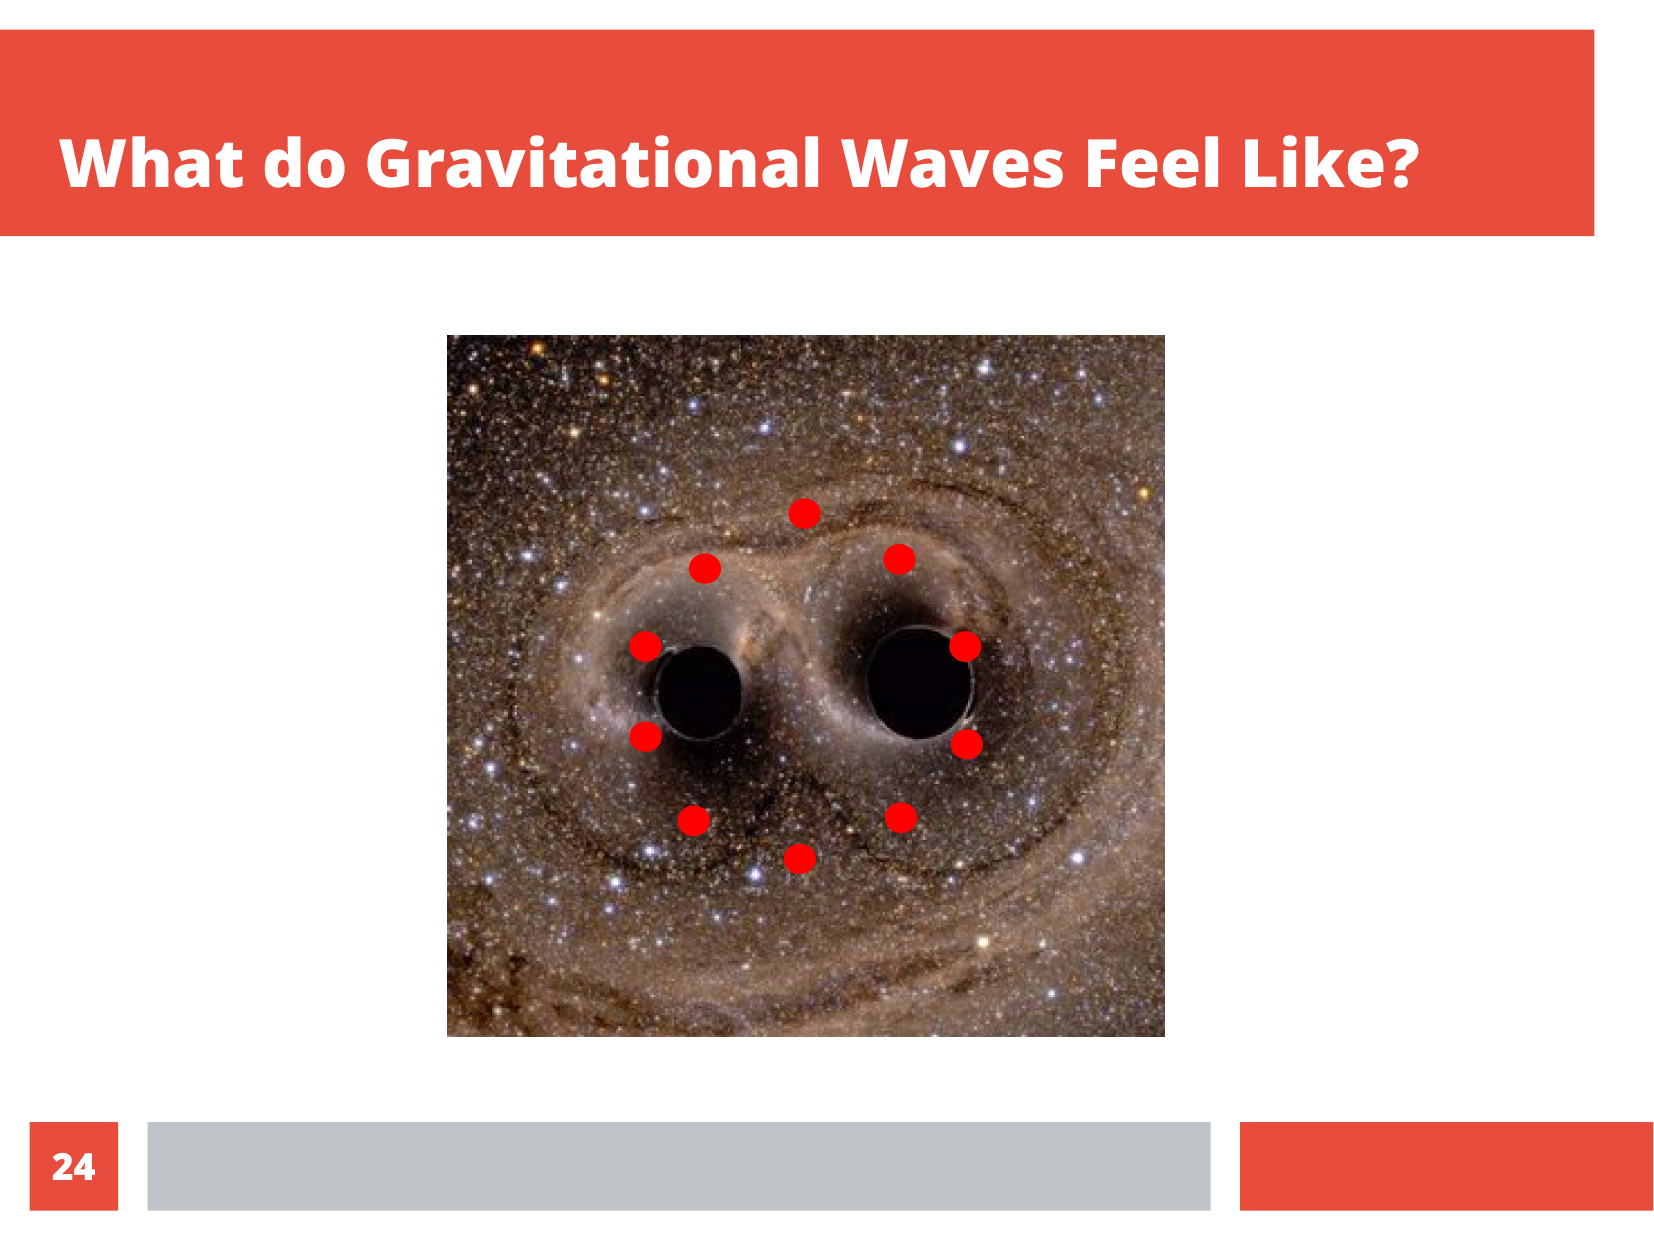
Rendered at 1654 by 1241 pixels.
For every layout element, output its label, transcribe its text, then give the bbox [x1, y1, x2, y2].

picture [447, 335, 1165, 1037]
title What do Gravitational Waves Feel Like? [59, 59, 1595, 207]
